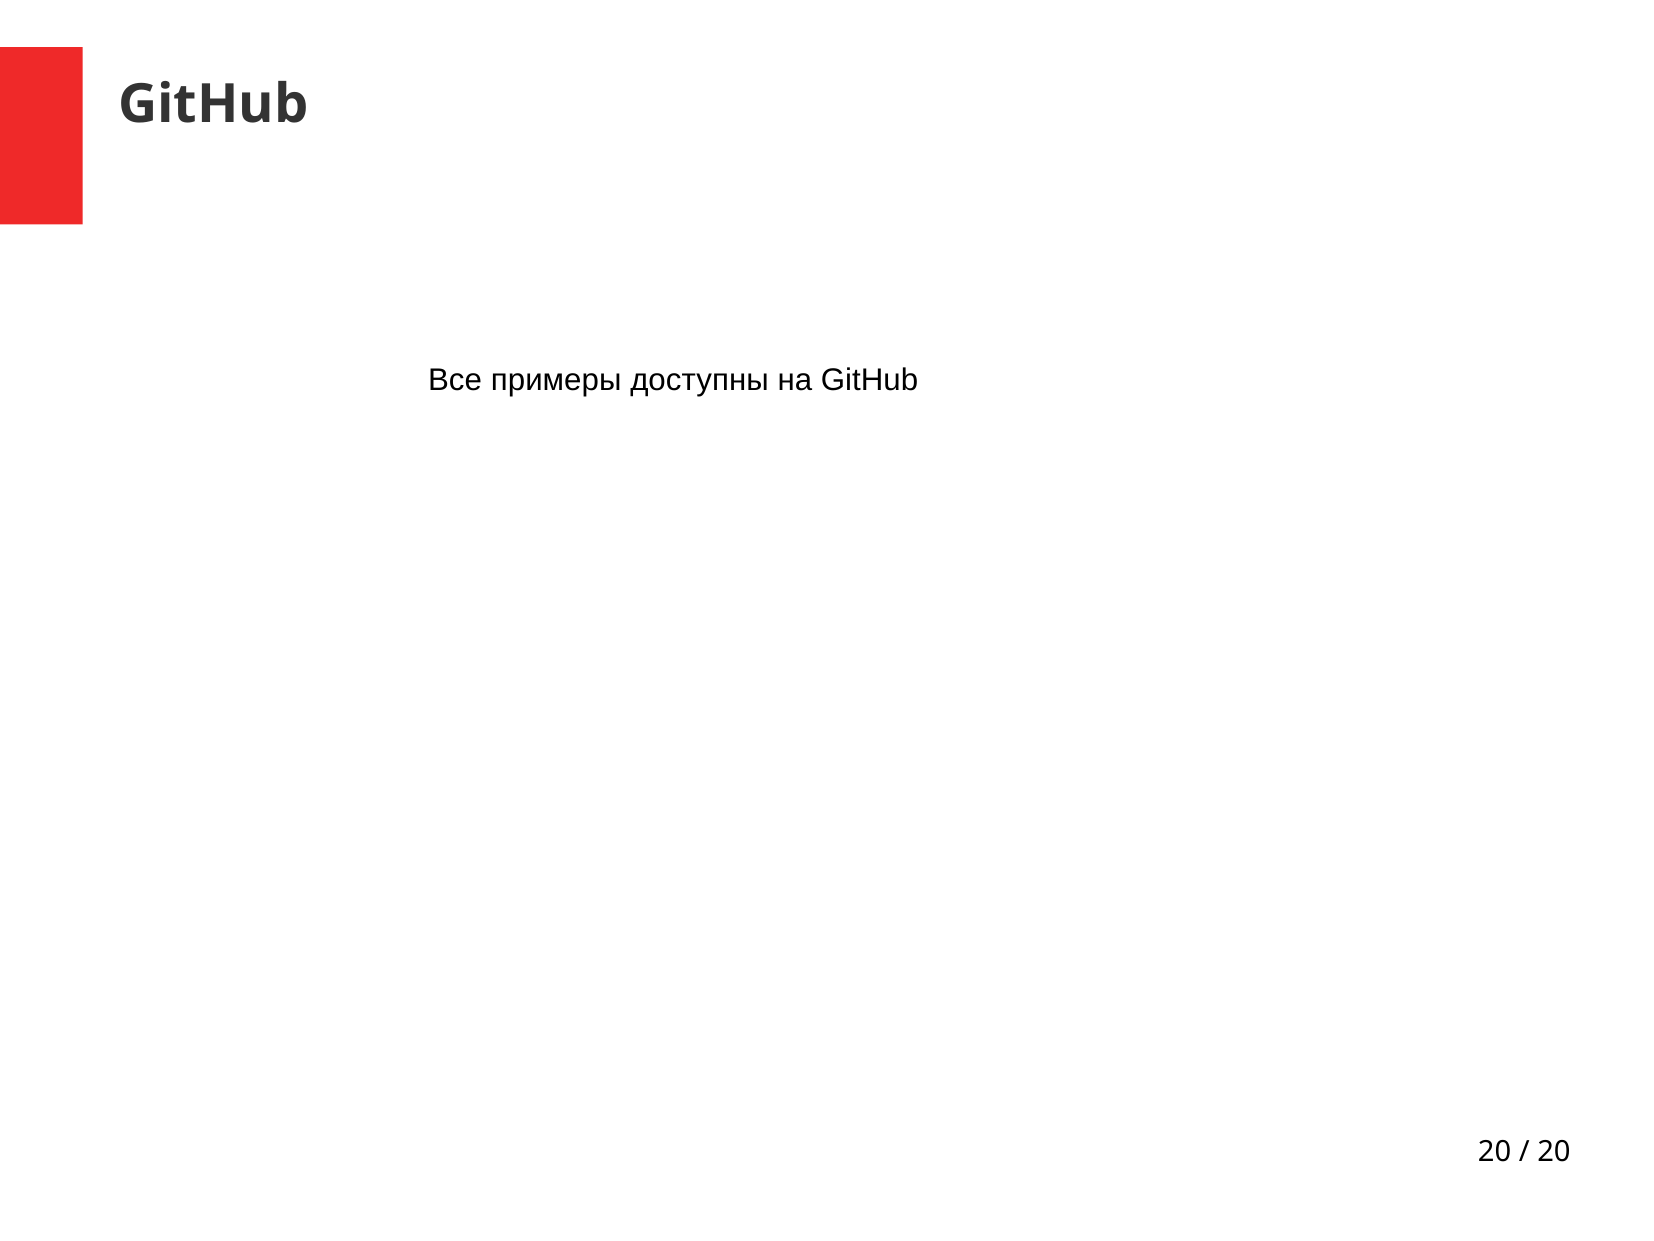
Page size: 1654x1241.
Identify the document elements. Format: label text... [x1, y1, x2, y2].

text_box Все примеры доступны на GitHub [413, 354, 1107, 697]
title GitHub [118, 49, 1571, 154]
